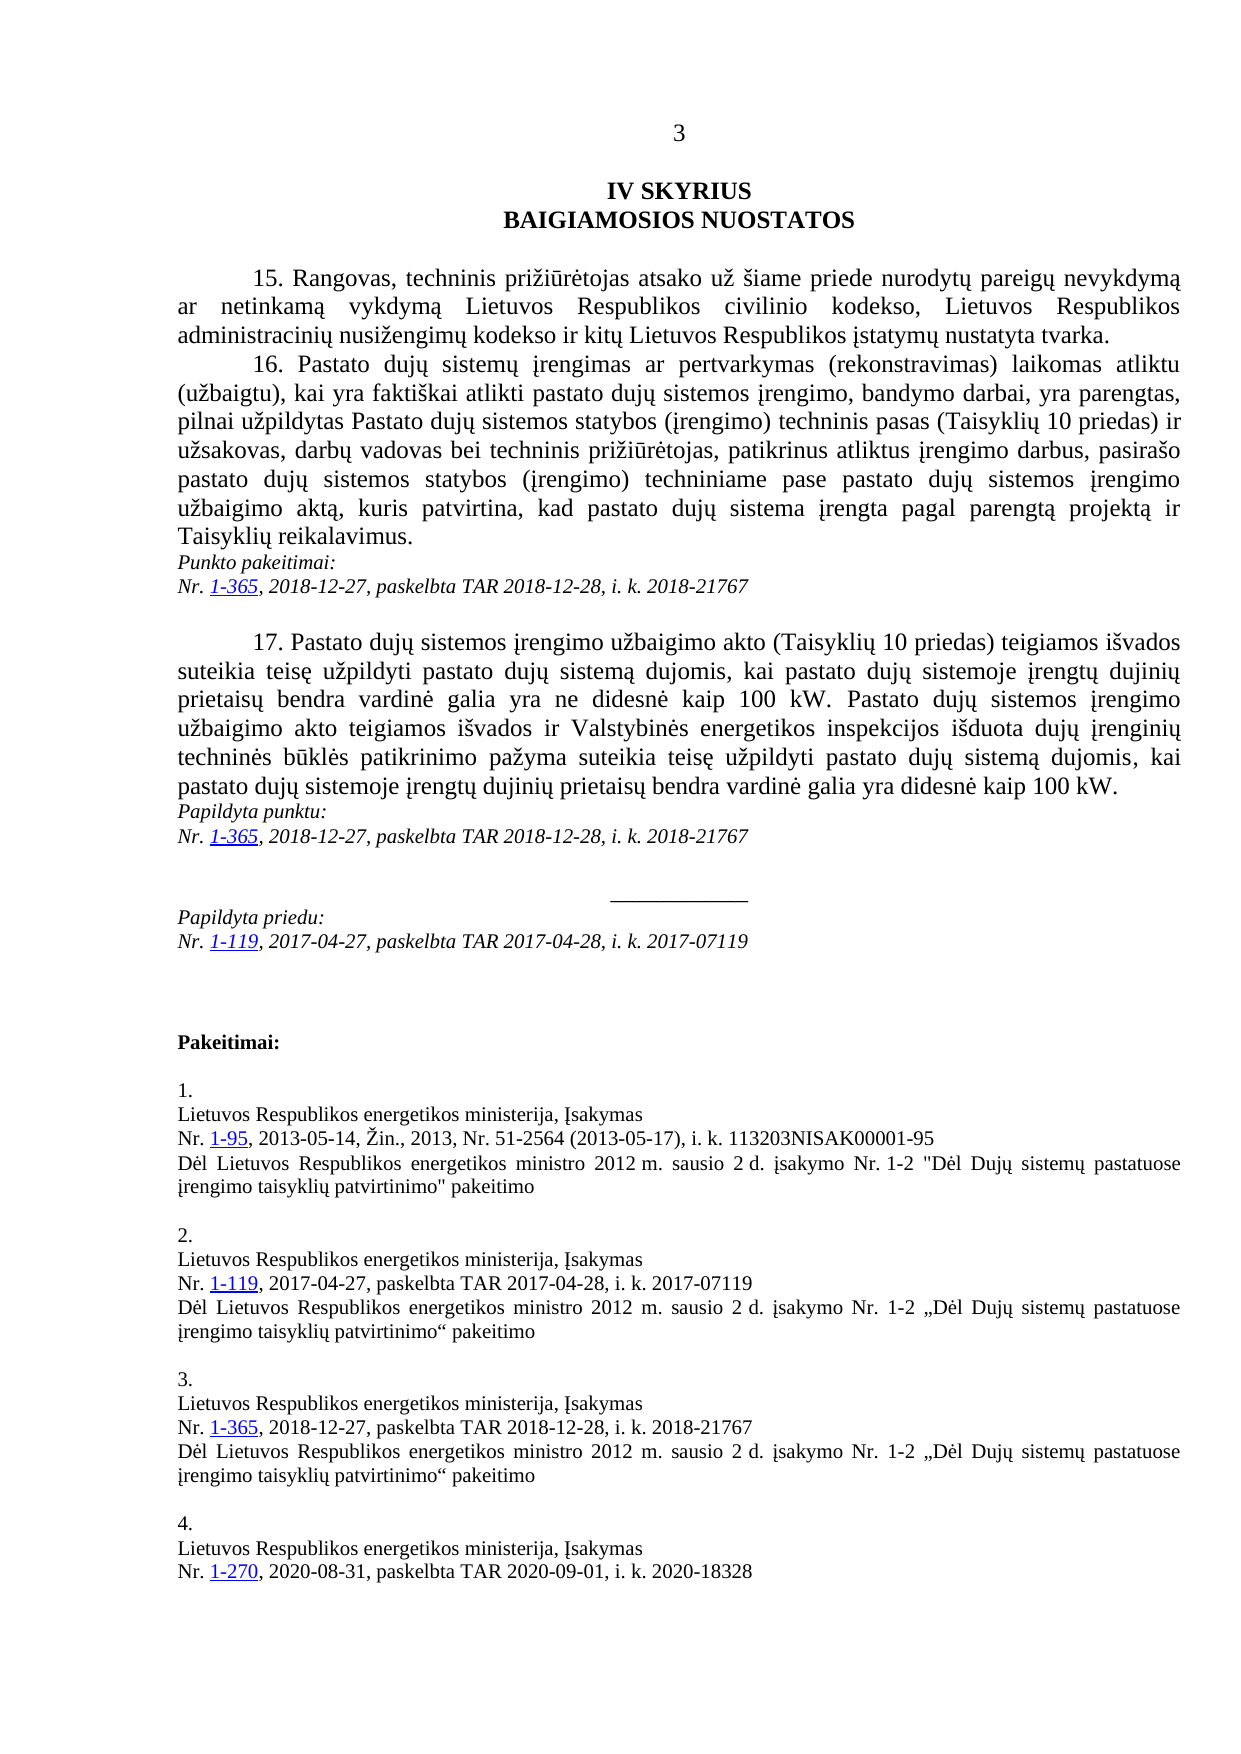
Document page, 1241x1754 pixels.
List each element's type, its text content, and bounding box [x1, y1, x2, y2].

text Nr. 1-95, 2013-05-14, Žin., 2013, Nr. 51-2564 (2013-05-17), i. k. 113203NISAK00001-95 [177, 1126, 1181, 1150]
text Pakeitimai: [177, 1030, 1181, 1054]
text Nr. 1-365, 2018-12-27, paskelbta TAR 2018-12-28, i. k. 2018-21767 [177, 574, 1181, 598]
text IV SKYRIUS [177, 176, 1181, 205]
text 16. Pastato dujų sistemų įrengimas ar pertvarkymas (rekonstravimas) laikomas atliktu (užbaigtu), kai yra faktiškai atlikti pastato dujų sistemos įrengimo, bandymo darbai, yra parengtas, pilnai užpildytas Pastato dujų sistemos statybos (įrengimo) techninis pasas (Taisyklių 10 priedas) ir užsakovas, darbų vadovas bei techninis prižiūrėtojas, patikrinus atliktus įrengimo darbus, pasirašo pastato dujų sistemos statybos (įrengimo) techniniame pase pastato dujų sistemos įrengimo užbaigimo aktą, kuris patvirtina, kad pastato dujų sistema įrengta pagal parengtą projektą ir Taisyklių reikalavimus. [177, 349, 1181, 550]
text Lietuvos Respublikos energetikos ministerija, Įsakymas [177, 1391, 1181, 1415]
text Punkto pakeitimai: [177, 550, 1181, 574]
text Nr. 1-119, 2017-04-27, paskelbta TAR 2017-04-28, i. k. 2017-07119 [177, 929, 1181, 953]
text 2. [177, 1223, 1181, 1247]
text 4. [177, 1511, 1181, 1535]
text Dėl Lietuvos Respublikos energetikos ministro 2012 m. sausio 2 d. įsakymo Nr. 1-2 „Dėl Dujų sistemų pastatuose įrengimo taisyklių patvirtinimo“ pakeitimo [177, 1295, 1181, 1343]
text Lietuvos Respublikos energetikos ministerija, Įsakymas [177, 1535, 1181, 1559]
text Dėl Lietuvos Respublikos energetikos ministro 2012 m. sausio 2 d. įsakymo Nr. 1-2 „Dėl Dujų sistemų pastatuose įrengimo taisyklių patvirtinimo“ pakeitimo [177, 1439, 1181, 1487]
text BAIGIAMOSIOS NUOSTATOS [177, 205, 1181, 234]
text ___________ [177, 876, 1181, 905]
text 3. [177, 1367, 1181, 1391]
text Papildyta priedu: [177, 905, 1181, 929]
text Nr. 1-270, 2020-08-31, paskelbta TAR 2020-09-01, i. k. 2020-18328 [177, 1559, 1181, 1583]
text 15. Rangovas, techninis prižiūrėtojas atsako už šiame priede nurodytų pareigų nevykdymą ar netinkamą vykdymą Lietuvos Respublikos civilinio kodekso, Lietuvos Respublikos administracinių nusižengimų kodekso ir kitų Lietuvos Respublikos įstatymų nustatyta tvarka. [177, 263, 1181, 349]
text 1. [177, 1078, 1181, 1102]
text Nr. 1-365, 2018-12-27, paskelbta TAR 2018-12-28, i. k. 2018-21767 [177, 823, 1181, 848]
text Nr. 1-365, 2018-12-27, paskelbta TAR 2018-12-28, i. k. 2018-21767 [177, 1415, 1181, 1439]
text Lietuvos Respublikos energetikos ministerija, Įsakymas [177, 1102, 1181, 1126]
text 17. Pastato dujų sistemos įrengimo užbaigimo akto (Taisyklių 10 priedas) teigiamos išvados suteikia teisę užpildyti pastato dujų sistemą dujomis, kai pastato dujų sistemoje įrengtų dujinių prietaisų bendra vardinė galia yra ne didesnė kaip 100 kW. Pastato dujų sistemos įrengimo užbaigimo akto teigiamos išvados ir Valstybinės energetikos inspekcijos išduota dujų įrenginių techninės būklės patikrinimo pažyma suteikia teisę užpildyti pastato dujų sistemą dujomis, kai pastato dujų sistemoje įrengtų dujinių prietaisų bendra vardinė galia yra didesnė kaip 100 kW. [177, 627, 1181, 799]
text Papildyta punktu: [177, 799, 1181, 823]
text Dėl Lietuvos Respublikos energetikos ministro 2012 m. sausio 2 d. įsakymo Nr. 1-2 "Dėl Dujų sistemų pastatuose įrengimo taisyklių patvirtinimo" pakeitimo [177, 1150, 1181, 1198]
text Nr. 1-119, 2017-04-27, paskelbta TAR 2017-04-28, i. k. 2017-07119 [177, 1271, 1181, 1295]
text Lietuvos Respublikos energetikos ministerija, Įsakymas [177, 1247, 1181, 1271]
